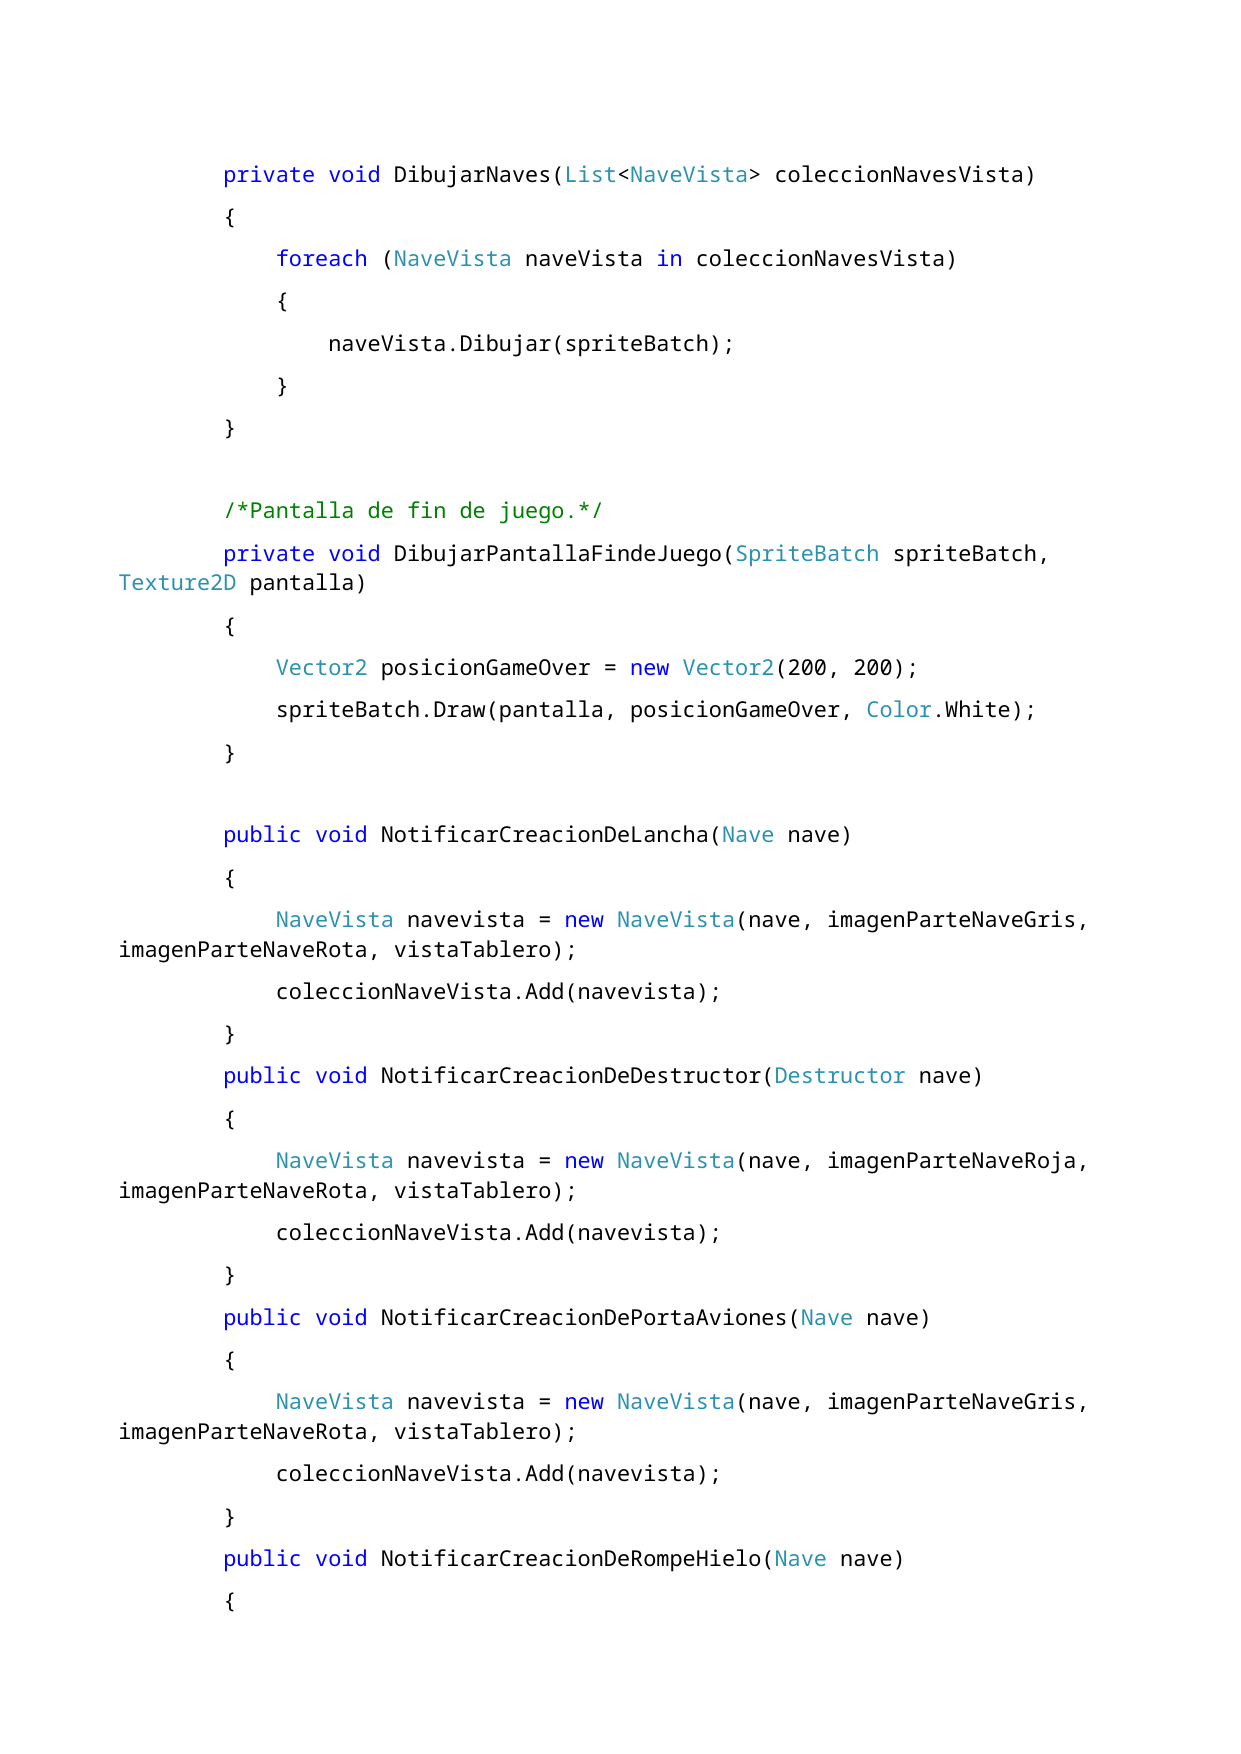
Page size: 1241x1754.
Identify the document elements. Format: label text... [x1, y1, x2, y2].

text NaveVista navevista = new NaveVista(nave, imagenParteNaveGris, imagenParteNaveRota, vistaTablero); [118, 1386, 1122, 1446]
text { [118, 201, 1122, 231]
text { [118, 1344, 1122, 1374]
text { [118, 286, 1122, 315]
text { [118, 1585, 1122, 1615]
text coleccionNaveVista.Add(navevista); [118, 1458, 1122, 1488]
text } [118, 736, 1122, 766]
text } [118, 1501, 1122, 1531]
text coleccionNaveVista.Add(navevista); [118, 1217, 1122, 1247]
text coleccionNaveVista.Add(navevista); [118, 976, 1122, 1006]
text private void DibujarPantallaFindeJuego(SpriteBatch spriteBatch, Texture2D pantalla) [118, 537, 1122, 597]
text /*Pantalla de fin de juego.*/ [118, 495, 1122, 525]
text public void NotificarCreacionDePortaAviones(Nave nave) [118, 1302, 1122, 1332]
text naveVista.Dibujar(spriteBatch); [118, 328, 1122, 358]
text Vector2 posicionGameOver = new Vector2(200, 200); [118, 652, 1122, 682]
text NaveVista navevista = new NaveVista(nave, imagenParteNaveRoja, imagenParteNaveRota, vistaTablero); [118, 1145, 1122, 1205]
text { [118, 1103, 1122, 1133]
text public void NotificarCreacionDeLancha(Nave nave) [118, 819, 1122, 849]
text { [118, 862, 1122, 891]
text } [118, 370, 1122, 400]
text public void NotificarCreacionDeDestructor(Destructor nave) [118, 1061, 1122, 1090]
text foreach (NaveVista naveVista in coleccionNavesVista) [118, 243, 1122, 273]
text } [118, 412, 1122, 442]
text { [118, 609, 1122, 639]
text public void NotificarCreacionDeRompeHielo(Nave nave) [118, 1543, 1122, 1573]
text } [118, 1259, 1122, 1289]
text private void DibujarNaves(List<NaveVista> coleccionNavesVista) [118, 159, 1122, 188]
text NaveVista navevista = new NaveVista(nave, imagenParteNaveGris, imagenParteNaveRota, vistaTablero); [118, 904, 1122, 963]
text spriteBatch.Draw(pantalla, posicionGameOver, Color.White); [118, 694, 1122, 724]
text } [118, 1018, 1122, 1048]
